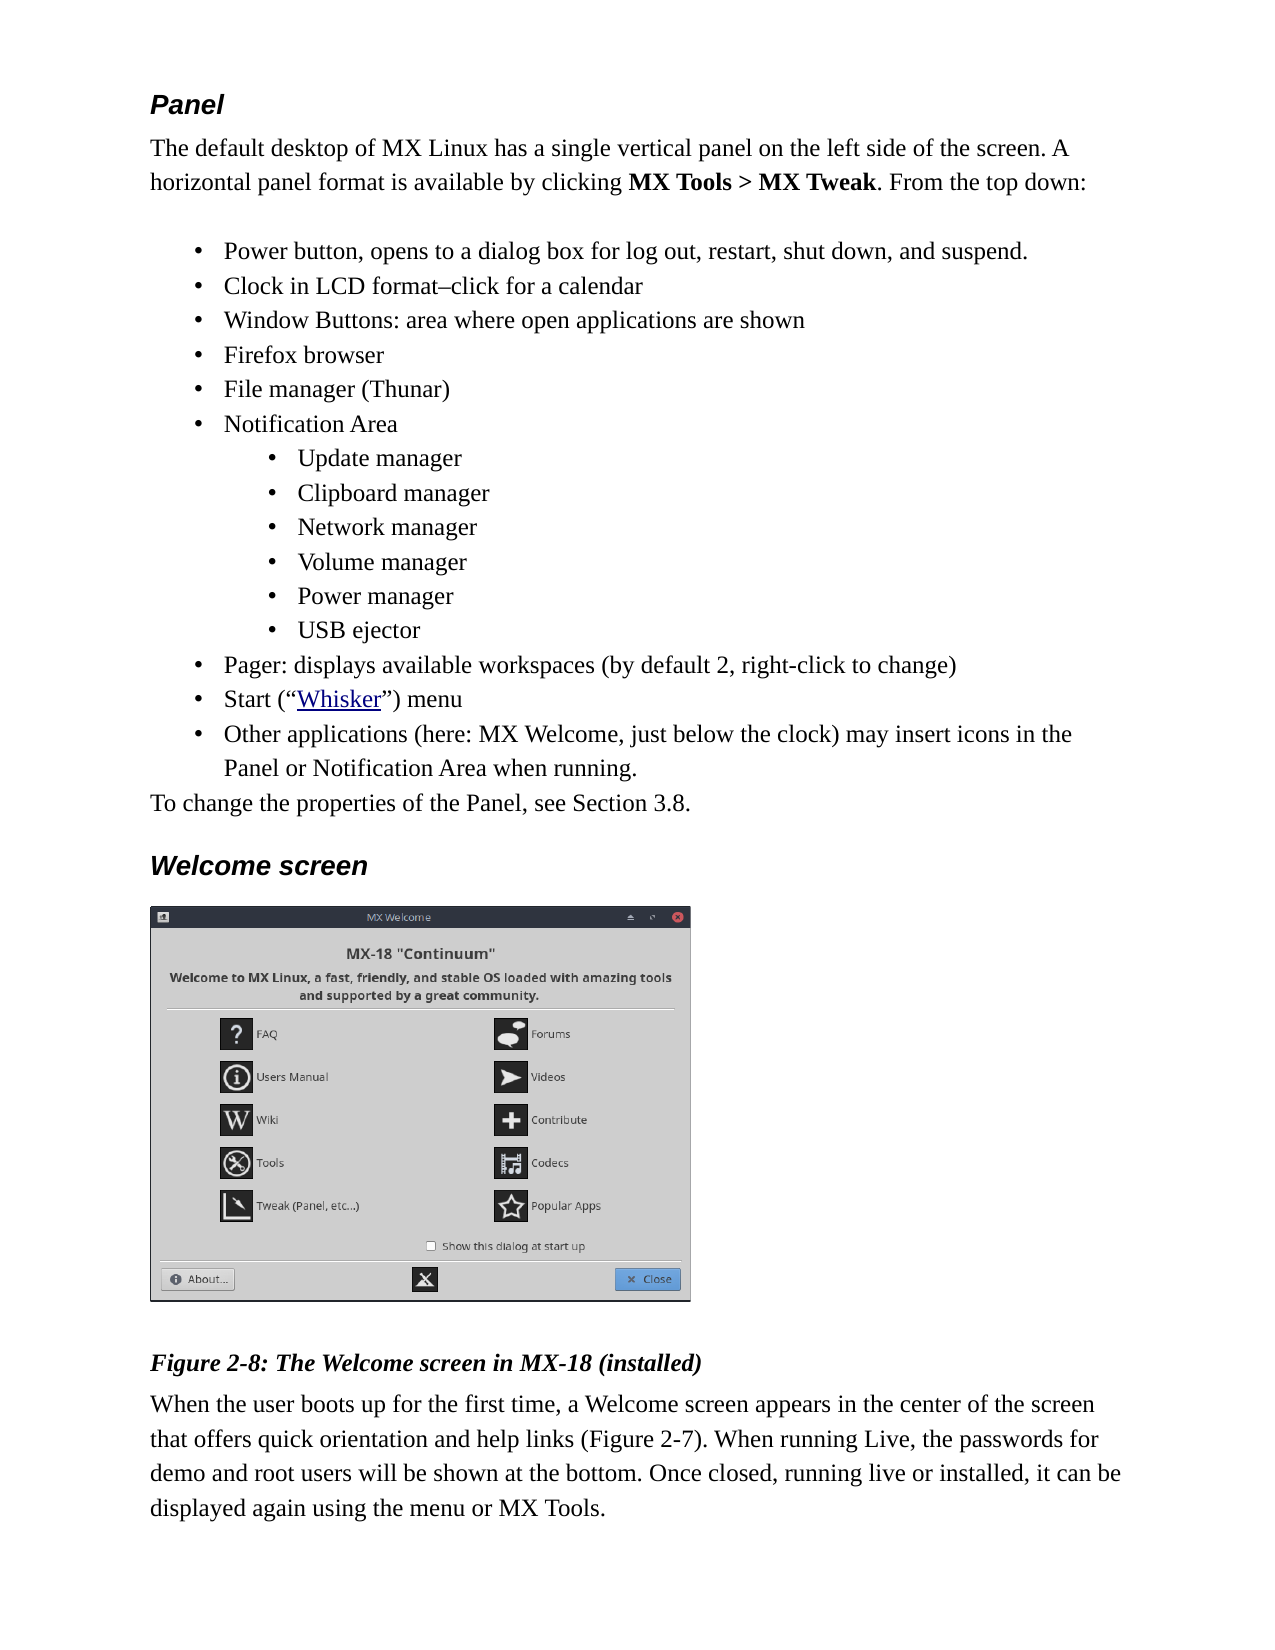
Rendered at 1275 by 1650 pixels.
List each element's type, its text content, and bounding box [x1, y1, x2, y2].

list Notification Area [194, 409, 1125, 437]
list Volume manager [268, 547, 1125, 575]
picture [150, 906, 691, 1302]
list Power manager [268, 581, 1125, 610]
list Start (“Whisker”) menu [194, 684, 1125, 713]
list Network manager [268, 512, 1125, 541]
list USB ejector [268, 616, 1125, 644]
text To change the properties of the Panel, see Section 3.8. [150, 788, 1125, 817]
text Figure 2-8: The Welcome screen in MX-18 (installed) [150, 1348, 1125, 1377]
subtitle Panel [150, 88, 1125, 120]
list Window Buttons: area where open applications are shown [194, 305, 1125, 334]
list Clock in LCD format–click for a calendar [194, 271, 1125, 299]
text The default desktop of MX Linux has a single vertical panel on the left side of the screen. A horizontal panel format is available by clicking MX Tools > MX Tweak. From the top down: [150, 133, 1125, 196]
list Update manager [268, 443, 1125, 472]
list Other applications (here: MX Welcome, just below the clock) may insert icons in the Panel or Notification Area when running. [194, 719, 1125, 782]
list Clipboard manager [268, 478, 1125, 506]
list Power button, opens to a dialog box for log out, restart, shut down, and suspend. [194, 236, 1125, 265]
list Firefox browser [194, 340, 1125, 368]
list Pager: displays available workspaces (by default 2, right-click to change) [194, 650, 1125, 679]
text When the user boots up for the first time, a Welcome screen appears in the center of the screen that offers quick orientation and help links (Figure 2-7). When running Live, the passwords for demo and root users will be shown at the bottom. Once closed, running live or installed, it can be displayed again using the menu or MX Tools. [150, 1389, 1125, 1521]
list File manager (Thunar) [194, 374, 1125, 403]
subtitle Welcome screen [150, 849, 1125, 881]
